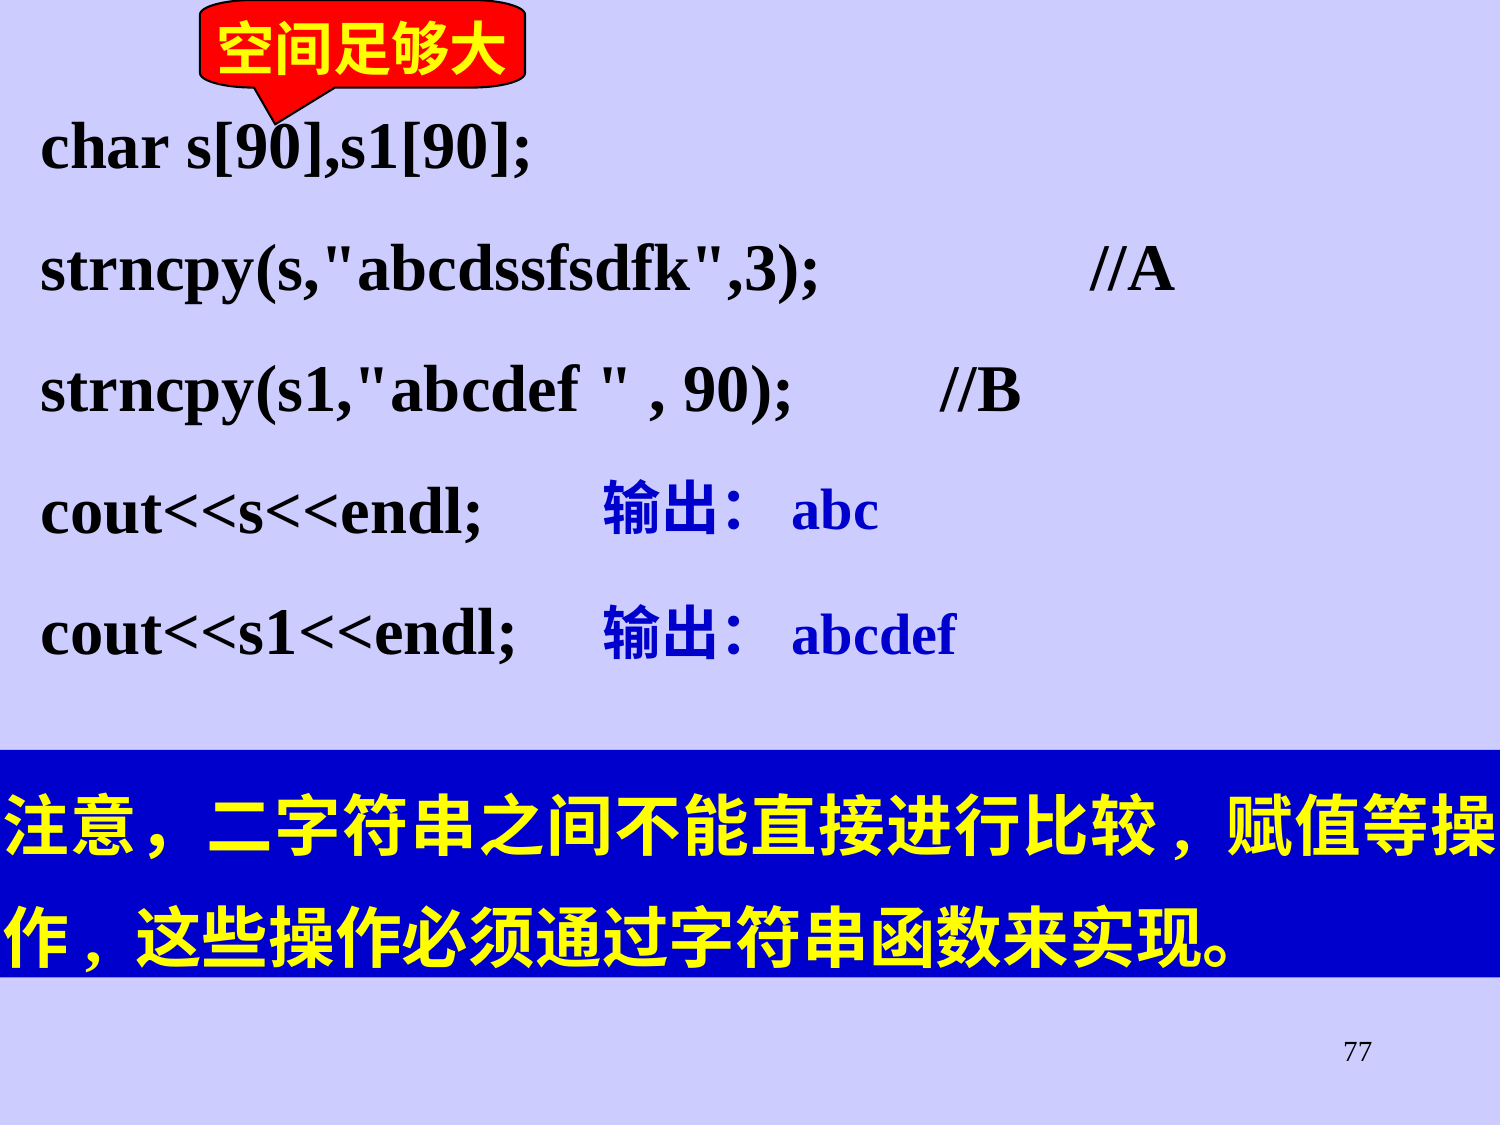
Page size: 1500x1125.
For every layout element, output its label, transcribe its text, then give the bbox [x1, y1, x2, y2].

text_box char s[90],s1[90]; strncpy(s,"abcdssfsdfk",3); //A strncpy(s1,"abcdef " , 90); //B cout<<s<<endl; cout<<s1<<endl; [37, 99, 1313, 671]
text_box 空间足够大 [199, 0, 526, 125]
text_box 输出：abc [599, 462, 1013, 544]
text_box 注意，二字符串之间不能直接进行比较, 赋值等操作, 这些操作必须通过字符串函数来实现。 [0, 749, 1500, 978]
text_box 输出：abcdef [599, 587, 1013, 669]
text_box [1074, 1025, 1388, 1101]
